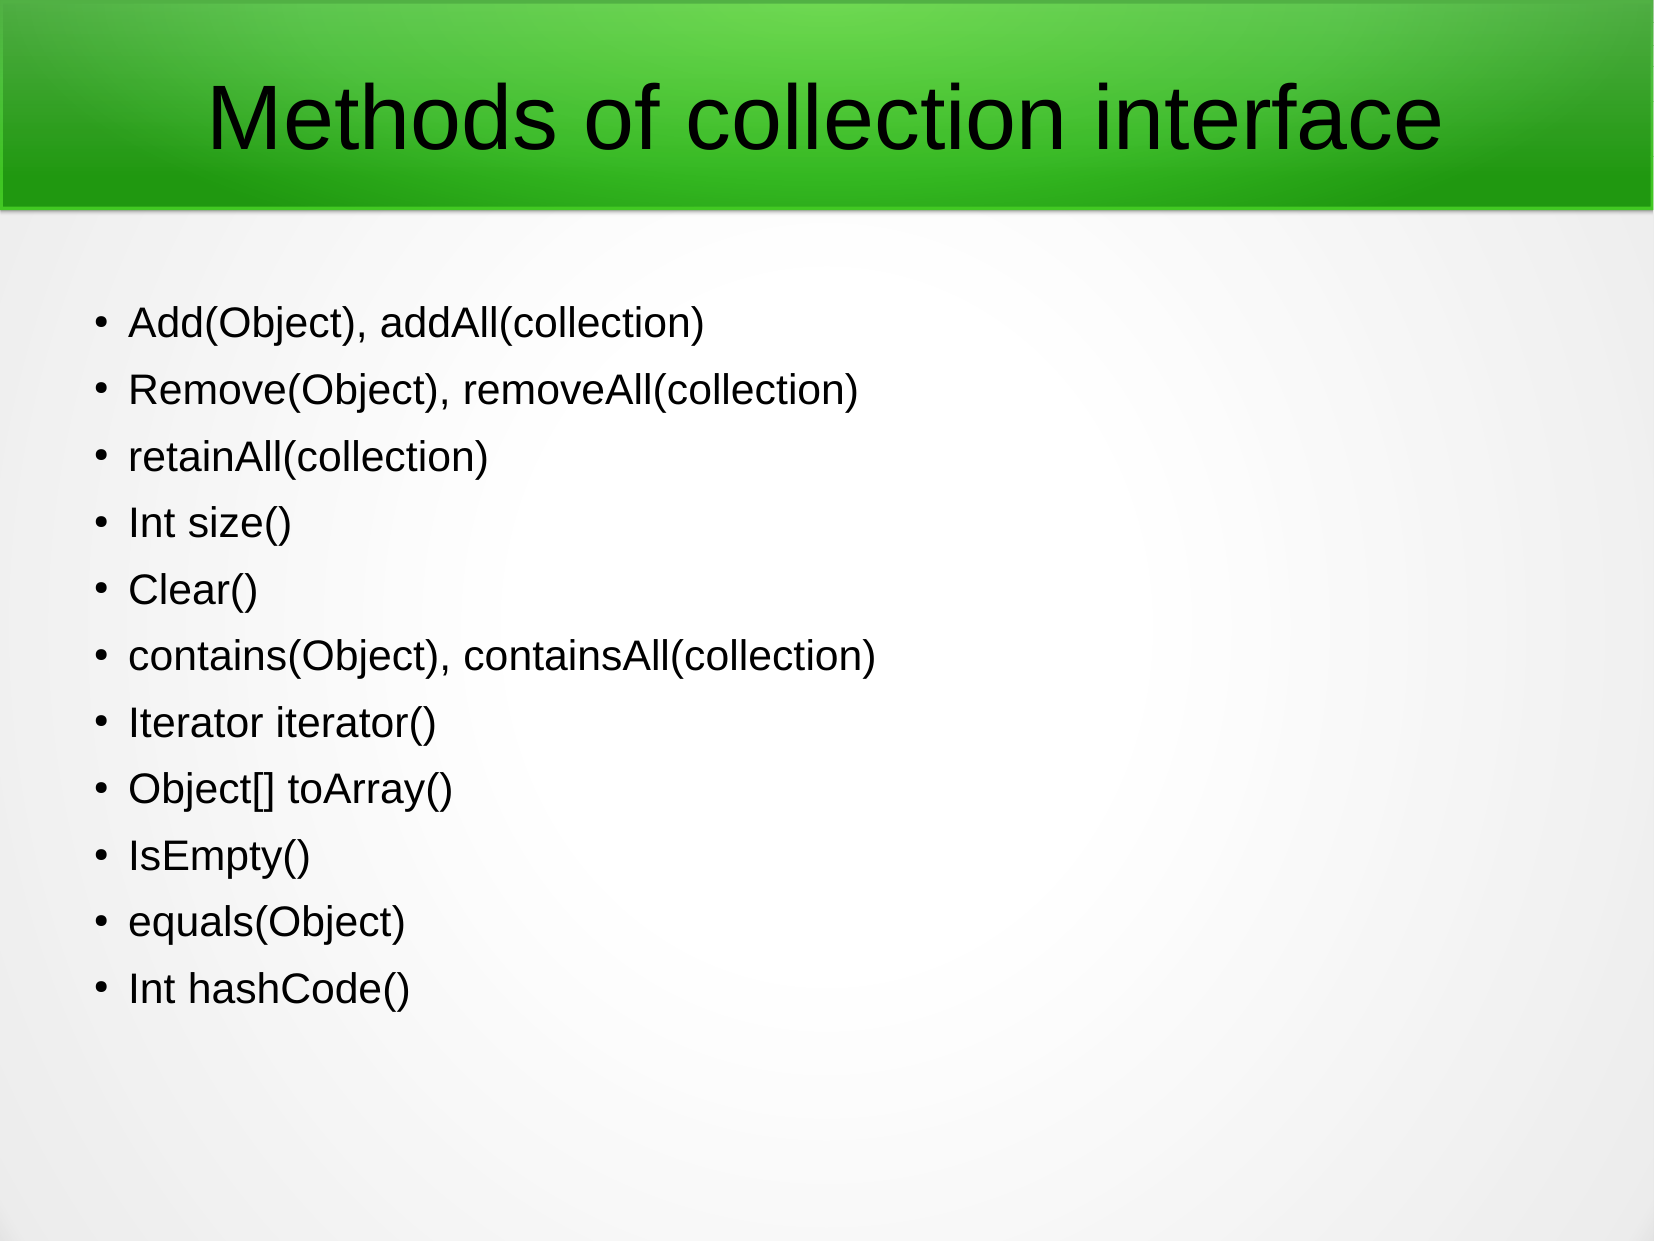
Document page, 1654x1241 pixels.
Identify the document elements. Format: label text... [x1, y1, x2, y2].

list Add(Object), addAll(collection) Remove(Object), removeAll(collection) retainAll(collection) Int size() Clear() contains(Object), containsAll(collection) Iterator iterator() Object[] toArray() IsEmpty() equals(Object) Int hashCode() [82, 299, 1571, 1019]
title Methods of collection interface [82, 47, 1571, 189]
